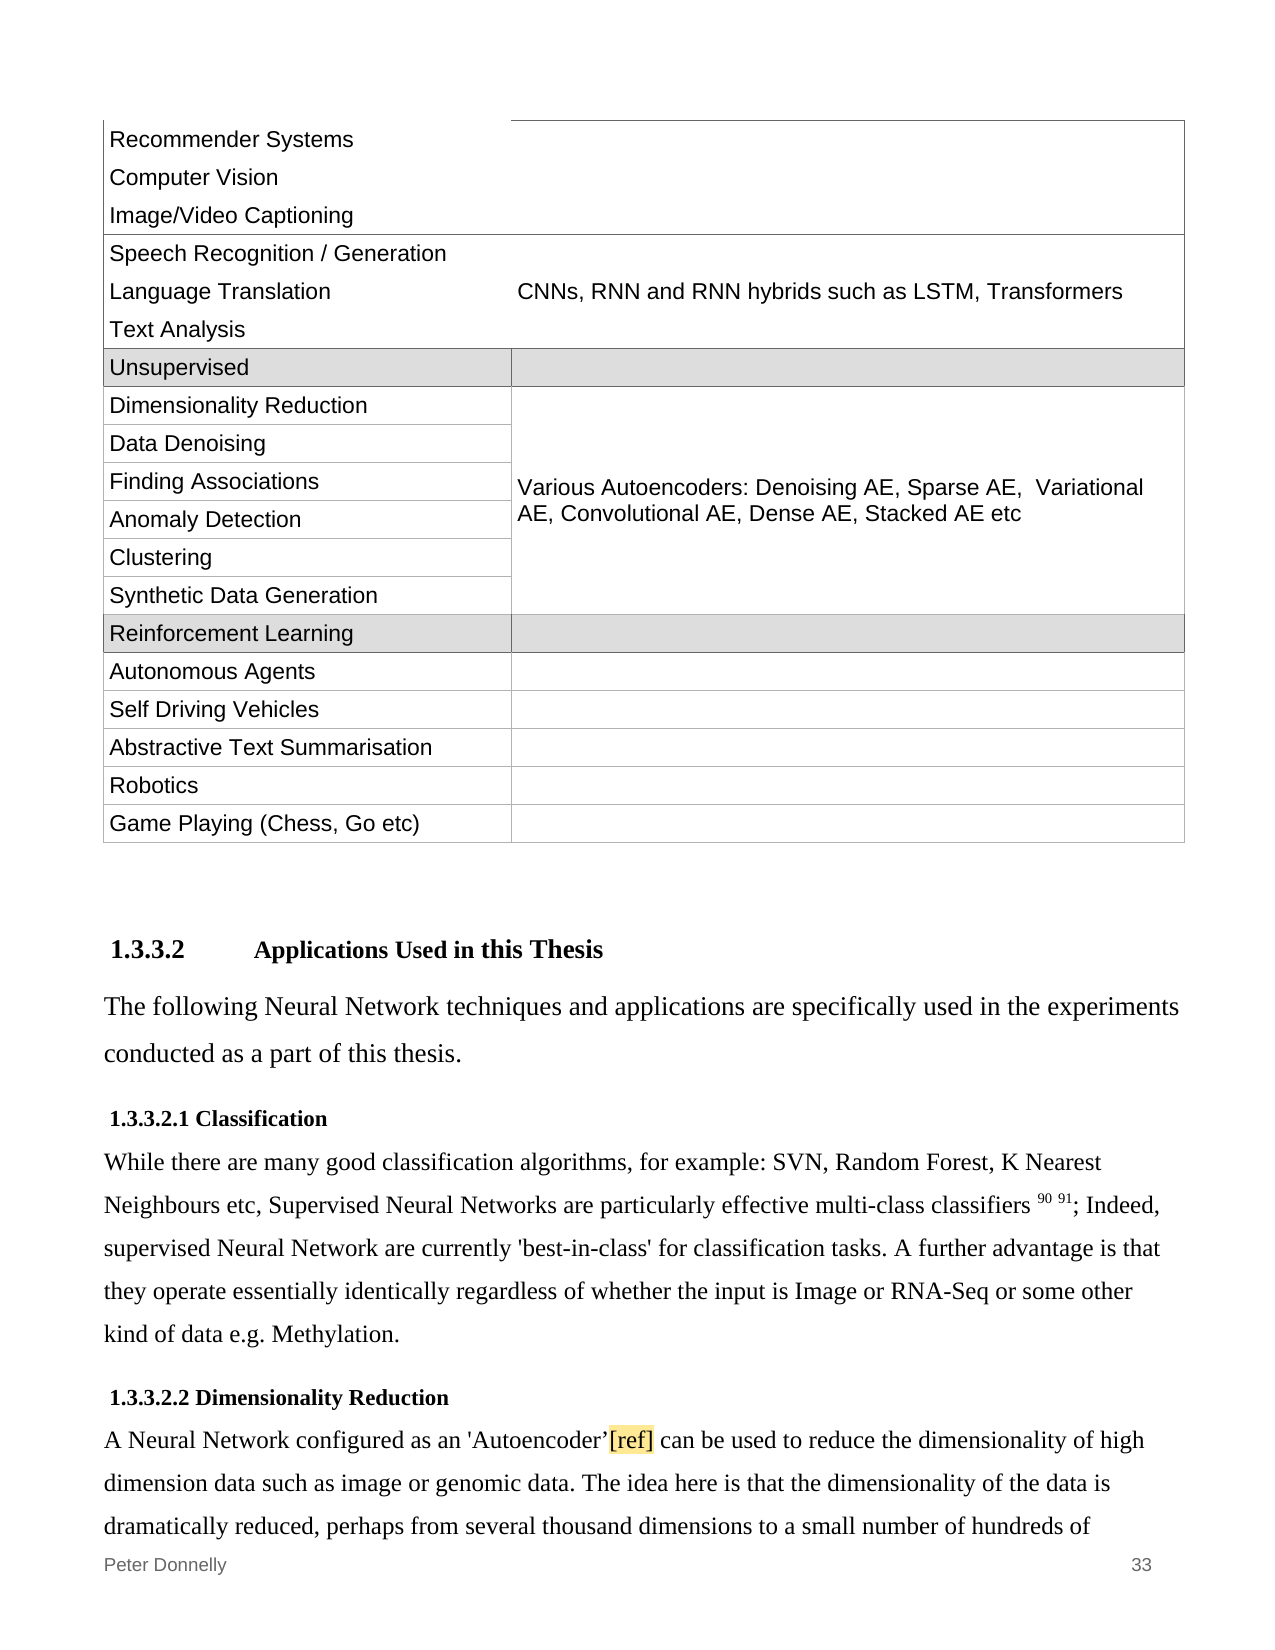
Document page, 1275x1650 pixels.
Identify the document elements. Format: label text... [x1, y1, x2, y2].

subtitle Dimensionality Reduction [103, 1383, 1181, 1410]
table_cell Unsupervised [104, 349, 511, 386]
table_cell [512, 615, 1184, 652]
text A Neural Network configured as an 'Autoencoder’[ref] can be used to reduce the dimensionality of high dimension data such as image or genomic data. The idea here is that the dimensionality of the data is dramatically reduced, perhaps from several thousand dimensions to a small number of hundreds of [103, 1425, 1181, 1540]
table_cell Clustering [104, 539, 511, 576]
table_cell Language Translation [104, 272, 511, 310]
table_cell Data Denoising [104, 425, 511, 462]
text The following Neural Network techniques and applications are specifically used in the experiments conducted as a part of this thesis. [103, 990, 1181, 1068]
table_cell [511, 121, 1184, 234]
table_cell CNNs, RNN and RNN hybrids such as LSTM, Transformers [511, 235, 1184, 348]
table_cell Abstractive Text Summarisation [104, 729, 511, 766]
table_cell Self Driving Vehicles [104, 691, 511, 728]
table_cell Image/Video Captioning [104, 196, 511, 234]
table_cell [512, 349, 1184, 386]
table_cell Anomaly Detection [104, 501, 511, 538]
table_cell Recommender Systems [104, 120, 511, 158]
table_cell [512, 805, 1184, 842]
table_cell Game Playing (Chess, Go etc) [104, 805, 511, 842]
subtitle Applications Used in this Thesis [103, 933, 1181, 964]
table_cell [512, 691, 1184, 728]
table_cell Dimensionality Reduction [104, 387, 511, 424]
table_cell Finding Associations [104, 463, 511, 500]
table_cell Autonomous Agents [104, 653, 511, 690]
table_cell Robotics [104, 767, 511, 804]
table_cell Text Analysis [104, 310, 511, 348]
table_cell Speech Recognition / Generation [104, 235, 511, 272]
text While there are many good classification algorithms, for example: SVN, Random Forest, K Nearest Neighbours etc, Supervised Neural Networks are particularly effective multi-class classifiers ; Indeed, supervised Neural Network are currently 'best-in-class' for classification tasks. A further advantage is that they operate essentially identically regardless of whether the input is Image or RNA-Seq or some other kind of data e.g. Methylation. [103, 1147, 1181, 1348]
table_cell Computer Vision [104, 158, 511, 196]
table_cell [512, 767, 1184, 804]
table_cell Synthetic Data Generation [104, 577, 511, 614]
table_cell [512, 653, 1184, 690]
subtitle Classification [103, 1105, 1181, 1131]
table_cell Various Autoencoders: Denoising AE, Sparse AE, Variational AE, Convolutional AE, Dense AE, Stacked AE etc [512, 387, 1184, 614]
table_cell [512, 729, 1184, 766]
table_cell Reinforcement Learning [104, 615, 511, 652]
